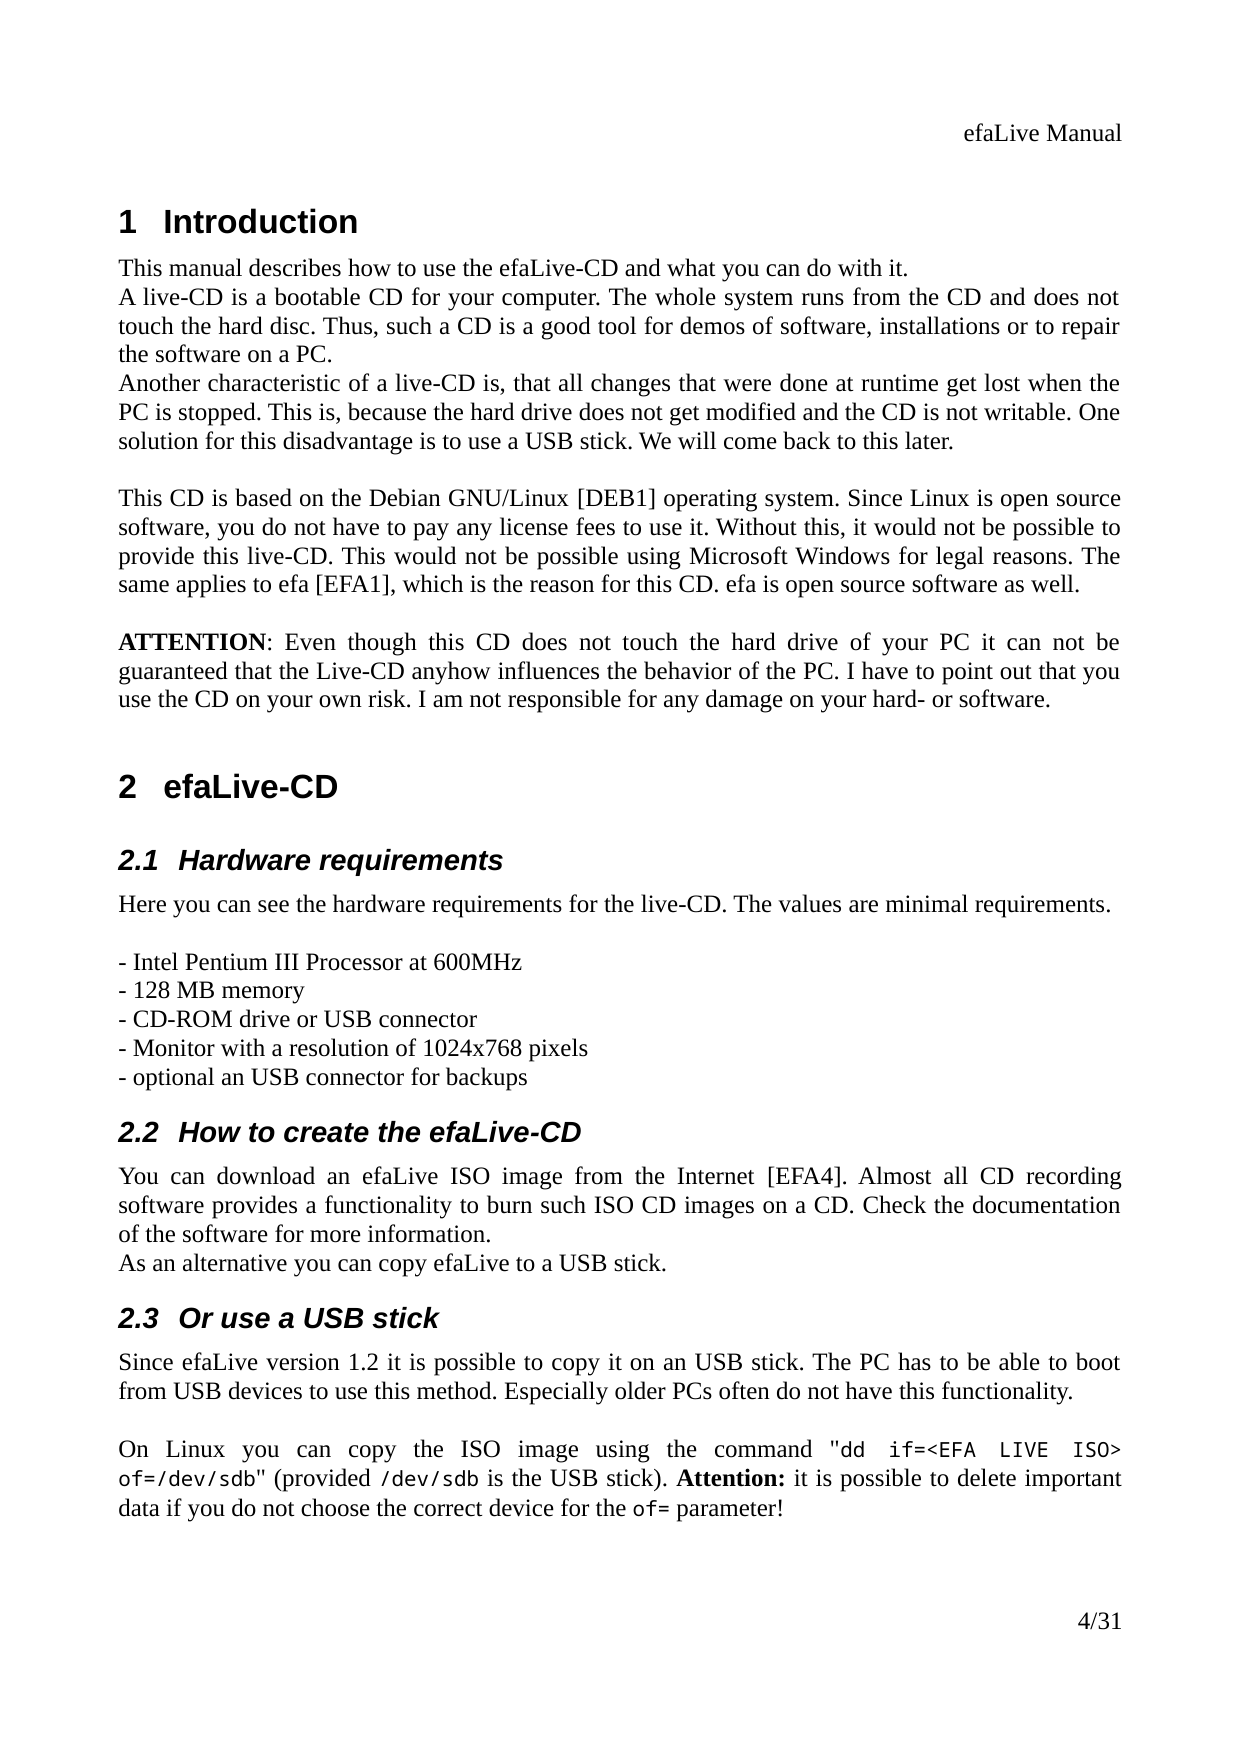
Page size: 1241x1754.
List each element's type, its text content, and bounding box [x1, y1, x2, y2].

text - 128 MB memory [118, 975, 1122, 1004]
text - Monitor with a resolution of 1024x768 pixels [118, 1033, 1122, 1062]
subtitle Hardware requirements [118, 843, 1122, 877]
subtitle efaLive-CD [118, 767, 1122, 806]
text A live-CD is a bootable CD for your computer. The whole system runs from the CD and does not touch the hard disc. Thus, such a CD is a good tool for demos of software, installations or to repair the software on a PC. [118, 282, 1122, 368]
text - Intel Pentium III Processor at 600MHz [118, 947, 1122, 975]
subtitle Introduction [118, 202, 1122, 241]
text This manual describes how to use the efaLive-CD and what you can do with it. [118, 253, 1122, 282]
subtitle Or use a USB stick [118, 1301, 1122, 1335]
text - optional an USB connector for backups [118, 1062, 1122, 1090]
text Since efaLive version 1.2 it is possible to copy it on an USB stick. The PC has to be able to boot from USB devices to use this method. Especially older PCs often do not have this functionality. [118, 1347, 1122, 1405]
text On Linux you can copy the ISO image using the command "dd if=<EFA LIVE ISO> of=/dev/sdb" (provided /dev/sdb is the USB stick). Attention: it is possible to delete important data if you do not choose the correct device for the of= parameter! [118, 1434, 1122, 1522]
text Here you can see the hardware requirements for the live-CD. The values are minimal requirements. [118, 889, 1122, 918]
text This CD is based on the Debian GNU/Linux [DEB1] operating system. Since Linux is open source software, you do not have to pay any license fees to use it. Without this, it would not be possible to provide this live-CD. This would not be possible using Microsoft Windows for legal reasons. The same applies to efa [EFA1], which is the reason for this CD. efa is open source software as well. [118, 483, 1122, 598]
text ATTENTION: Even though this CD does not touch the hard drive of your PC it can not be guaranteed that the Live-CD anyhow influences the behavior of the PC. I have to point out that you use the CD on your own risk. I am not responsible for any damage on your hard- or software. [118, 627, 1122, 713]
text You can download an efaLive ISO image from the Internet [EFA4]. Almost all CD recording software provides a functionality to burn such ISO CD images on a CD. Check the documentation of the software for more information. [118, 1161, 1122, 1248]
text Another characteristic of a live-CD is, that all changes that were done at runtime get lost when the PC is stopped. This is, because the hard drive does not get modified and the CD is not writable. One solution for this disadvantage is to use a USB stick. We will come back to this later. [118, 368, 1122, 454]
text As an alternative you can copy efaLive to a USB stick. [118, 1248, 1122, 1276]
text - CD-ROM drive or USB connector [118, 1004, 1122, 1033]
subtitle How to create the efaLive-CD [118, 1115, 1122, 1149]
